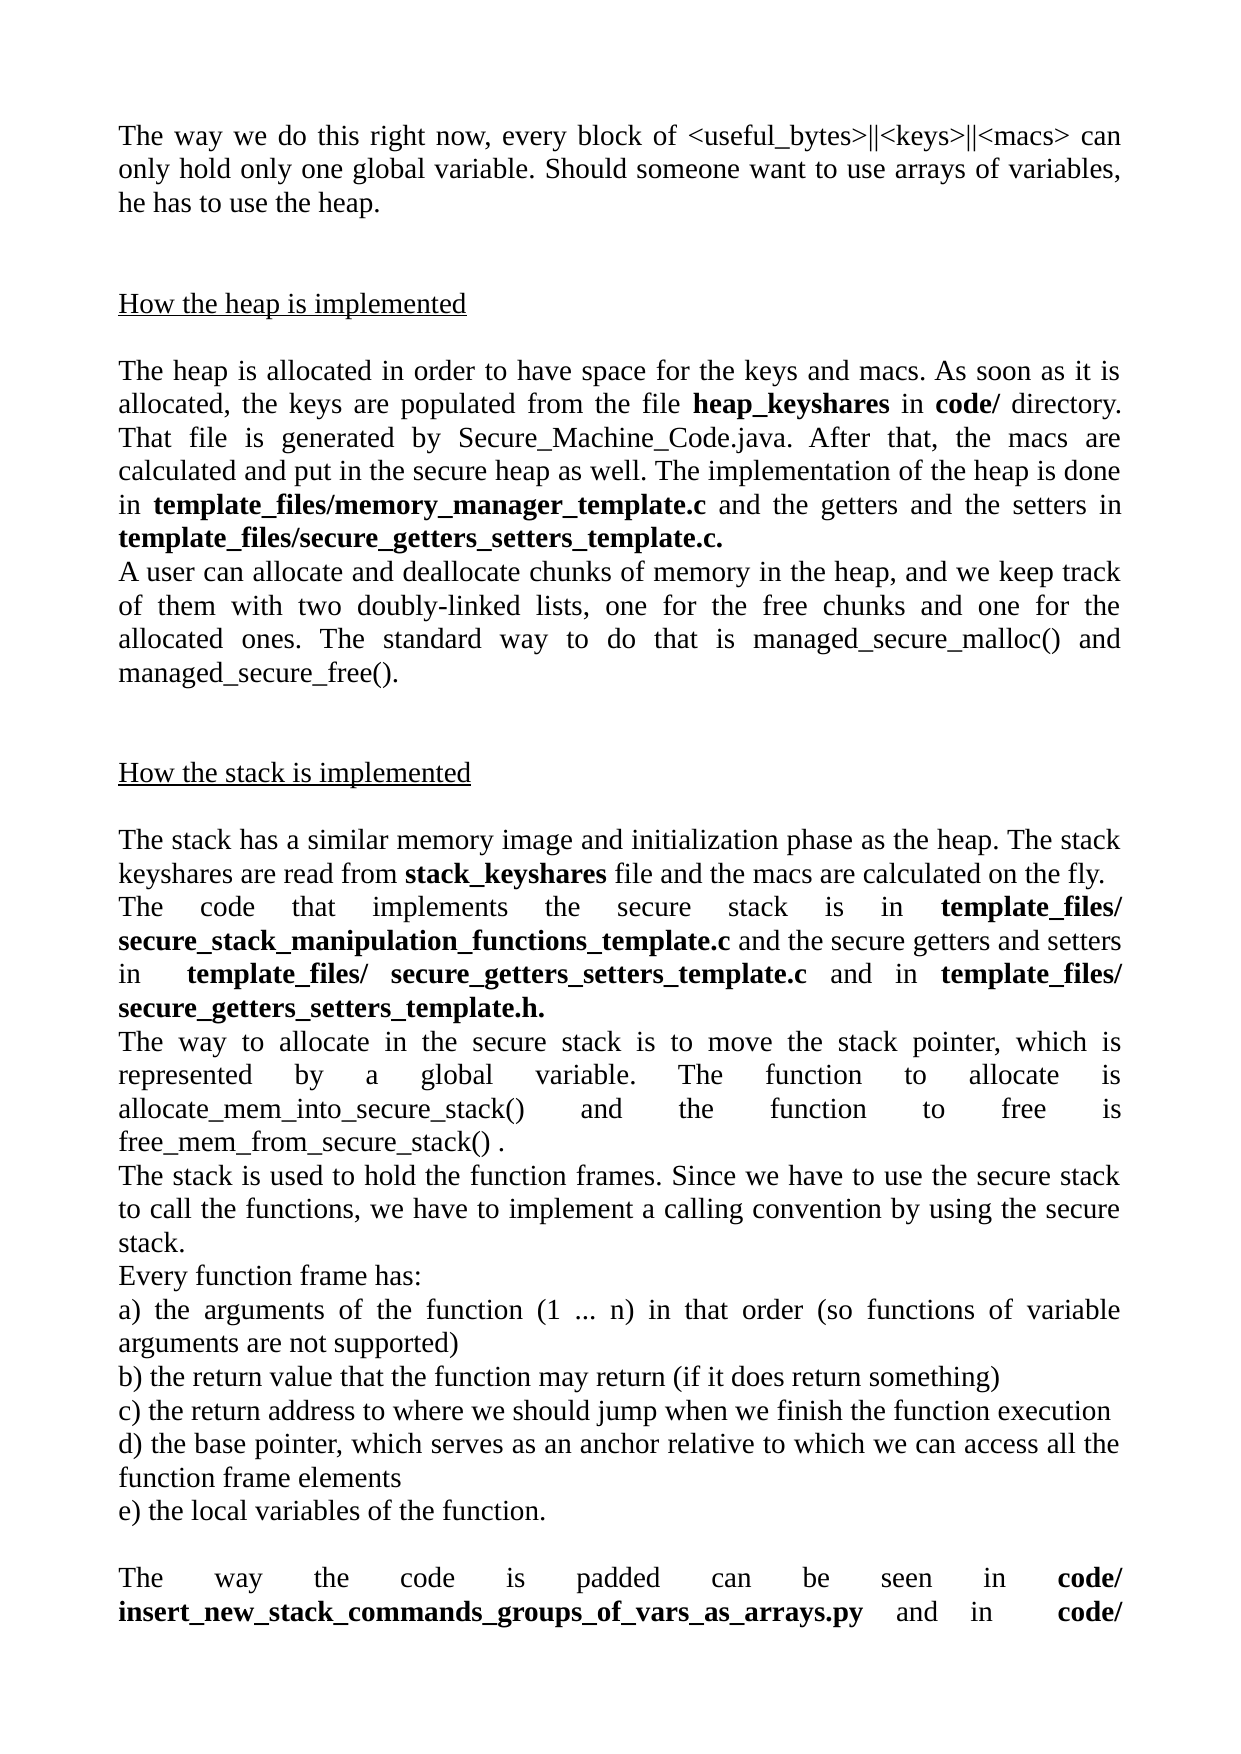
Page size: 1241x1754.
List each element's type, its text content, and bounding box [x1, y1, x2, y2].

text The way to allocate in the secure stack is to move the stack pointer, which is represented by a global variable. The function to allocate is allocate_mem_into_secure_stack() and the function to free is free_mem_from_secure_stack() . [118, 1024, 1122, 1158]
text The code that implements the secure stack is in template_files/ secure_stack_manipulation_functions_template.c and the secure getters and setters in template_files/ secure_getters_setters_template.c and in template_files/ secure_getters_setters_template.h. [118, 889, 1122, 1024]
text Every function frame has: [118, 1258, 1122, 1292]
text How the heap is implemented [118, 286, 1122, 319]
text The way the code is padded can be seen in code/ insert_new_stack_commands_groups_of_vars_as_arrays.py and in code/ [118, 1560, 1122, 1627]
text a) the arguments of the function (1 ... n) in that order (so functions of variable arguments are not supported) [118, 1292, 1122, 1359]
text The way we do this right now, every block of <useful_bytes>||<keys>||<macs> can only hold only one global variable. Should someone want to use arrays of variables, he has to use the heap. [118, 118, 1122, 219]
text d) the base pointer, which serves as an anchor relative to which we can access all the function frame elements [118, 1426, 1122, 1493]
text b) the return value that the function may return (if it does return something) [118, 1359, 1122, 1393]
text How the stack is implemented [118, 755, 1122, 789]
text The stack has a similar memory image and initialization phase as the heap. The stack keyshares are read from stack_keyshares file and the macs are calculated on the fly. [118, 822, 1122, 889]
text The stack is used to hold the function frames. Since we have to use the secure stack to call the functions, we have to implement a calling convention by using the secure stack. [118, 1158, 1122, 1258]
text A user can allocate and deallocate chunks of memory in the heap, and we keep track of them with two doubly-linked lists, one for the free chunks and one for the allocated ones. The standard way to do that is managed_secure_malloc() and managed_secure_free(). [118, 554, 1122, 688]
text The heap is allocated in order to have space for the keys and macs. As soon as it is allocated, the keys are populated from the file heap_keyshares in code/ directory. That file is generated by Secure_Machine_Code.java. After that, the macs are calculated and put in the secure heap as well. The implementation of the heap is done in template_files/memory_manager_template.c and the getters and the setters in template_files/secure_getters_setters_template.c. [118, 353, 1122, 554]
text e) the local variables of the function. [118, 1493, 1122, 1527]
text c) the return address to where we should jump when we finish the function execution [118, 1393, 1122, 1426]
